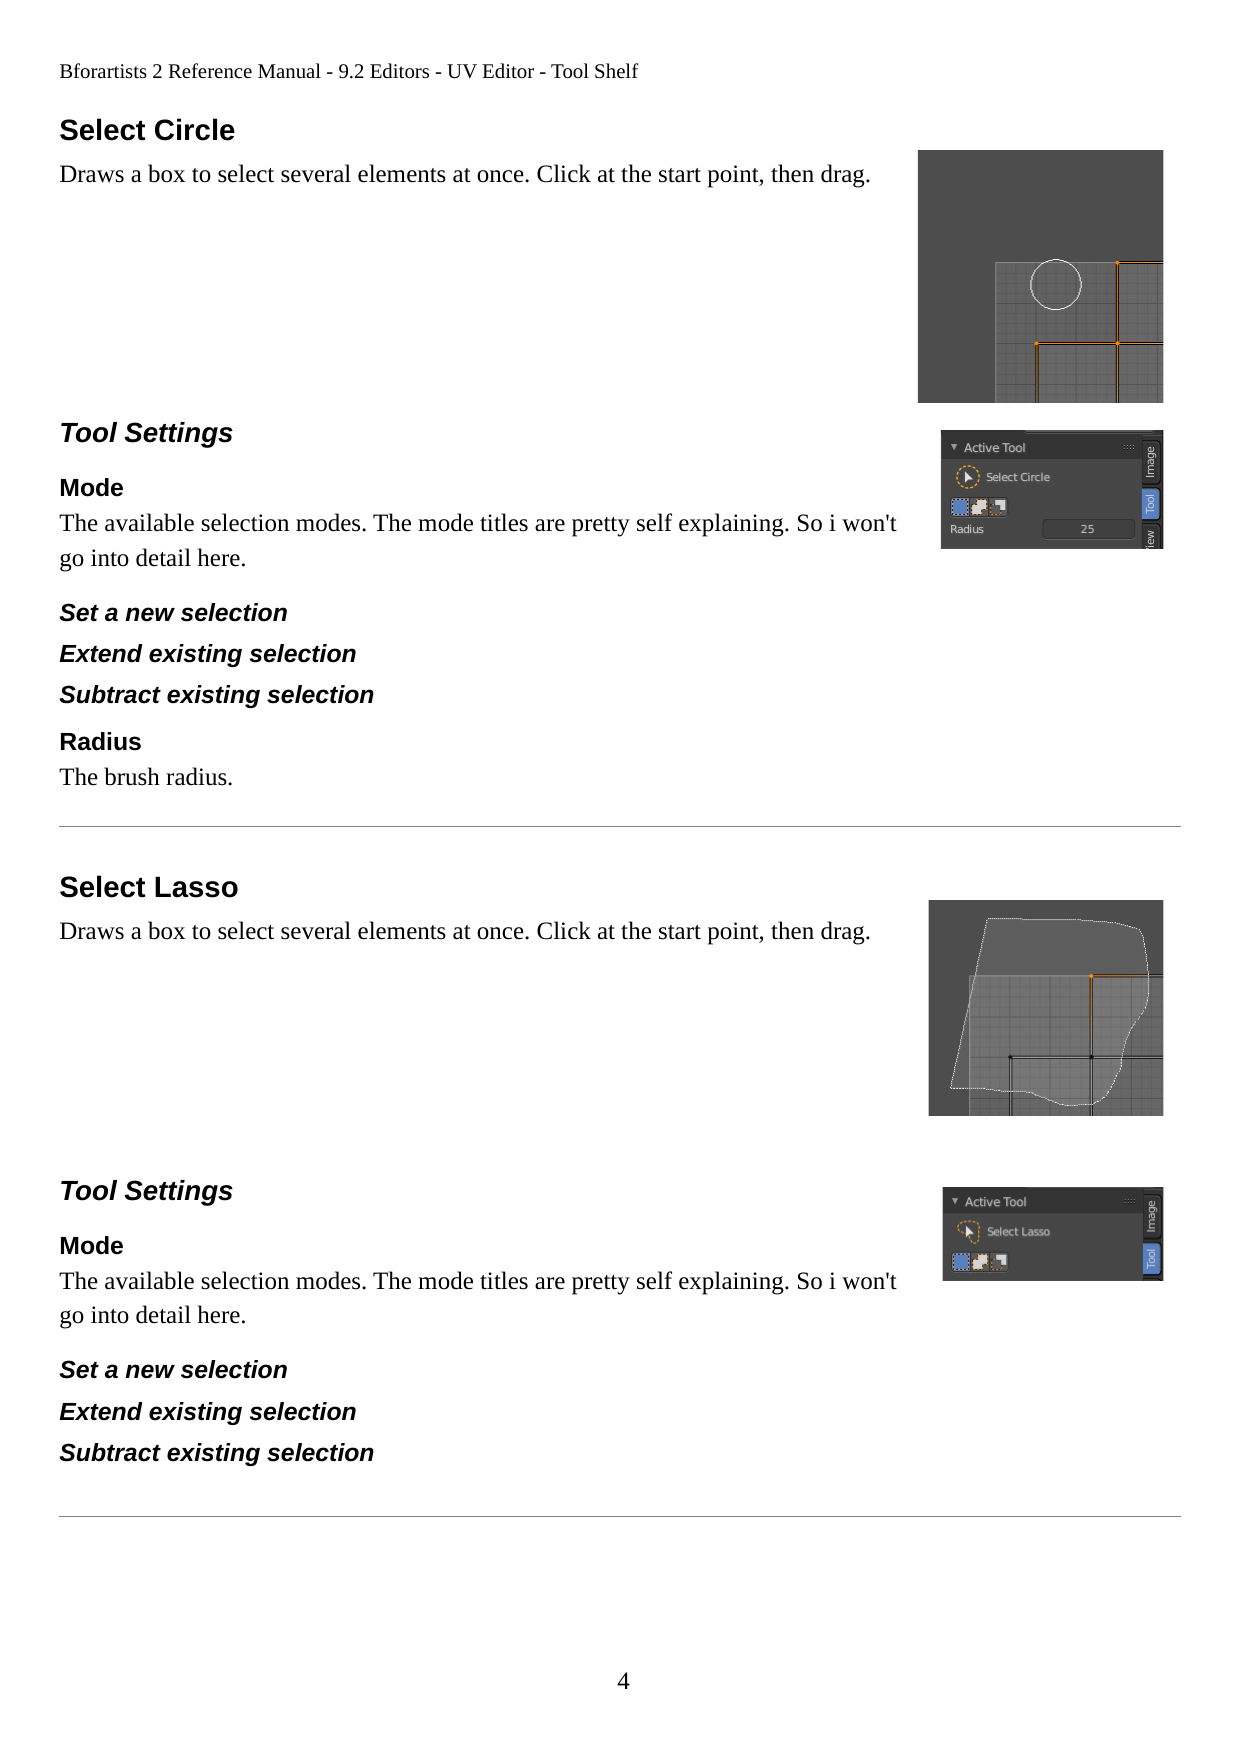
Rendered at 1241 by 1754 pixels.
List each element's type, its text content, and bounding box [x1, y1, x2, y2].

subtitle Tool Settings [59, 417, 1181, 448]
picture [940, 430, 1164, 549]
subtitle Select Lasso [59, 870, 1181, 904]
text The brush radius. [59, 762, 1181, 791]
text The available selection modes. The mode titles are pretty self explaining. So i won't go into detail here. [59, 1266, 1181, 1329]
subtitle Extend existing selection [59, 1397, 1181, 1425]
subtitle Set a new selection [59, 598, 1181, 627]
subtitle Select Circle [59, 113, 1181, 146]
subtitle Set a new selection [59, 1356, 1181, 1384]
text The available selection modes. The mode titles are pretty self explaining. So i won't go into detail here. [59, 508, 1181, 572]
text Draws a box to select several elements at once. Click at the start point, then drag. [59, 916, 928, 945]
subtitle Subtract existing selection [59, 680, 1181, 709]
subtitle Subtract existing selection [59, 1438, 1181, 1466]
subtitle Mode [59, 1231, 942, 1259]
subtitle [1164, 473, 1181, 502]
text Draws a box to select several elements at once. Click at the start point, then drag. [59, 159, 917, 188]
subtitle [1164, 1231, 1181, 1259]
picture [928, 900, 1164, 1116]
subtitle Tool Settings [59, 1174, 1181, 1206]
subtitle Radius [59, 727, 1181, 756]
subtitle Mode [59, 473, 940, 502]
picture [942, 1187, 1164, 1281]
picture [917, 150, 1164, 403]
subtitle Extend existing selection [59, 639, 1181, 668]
